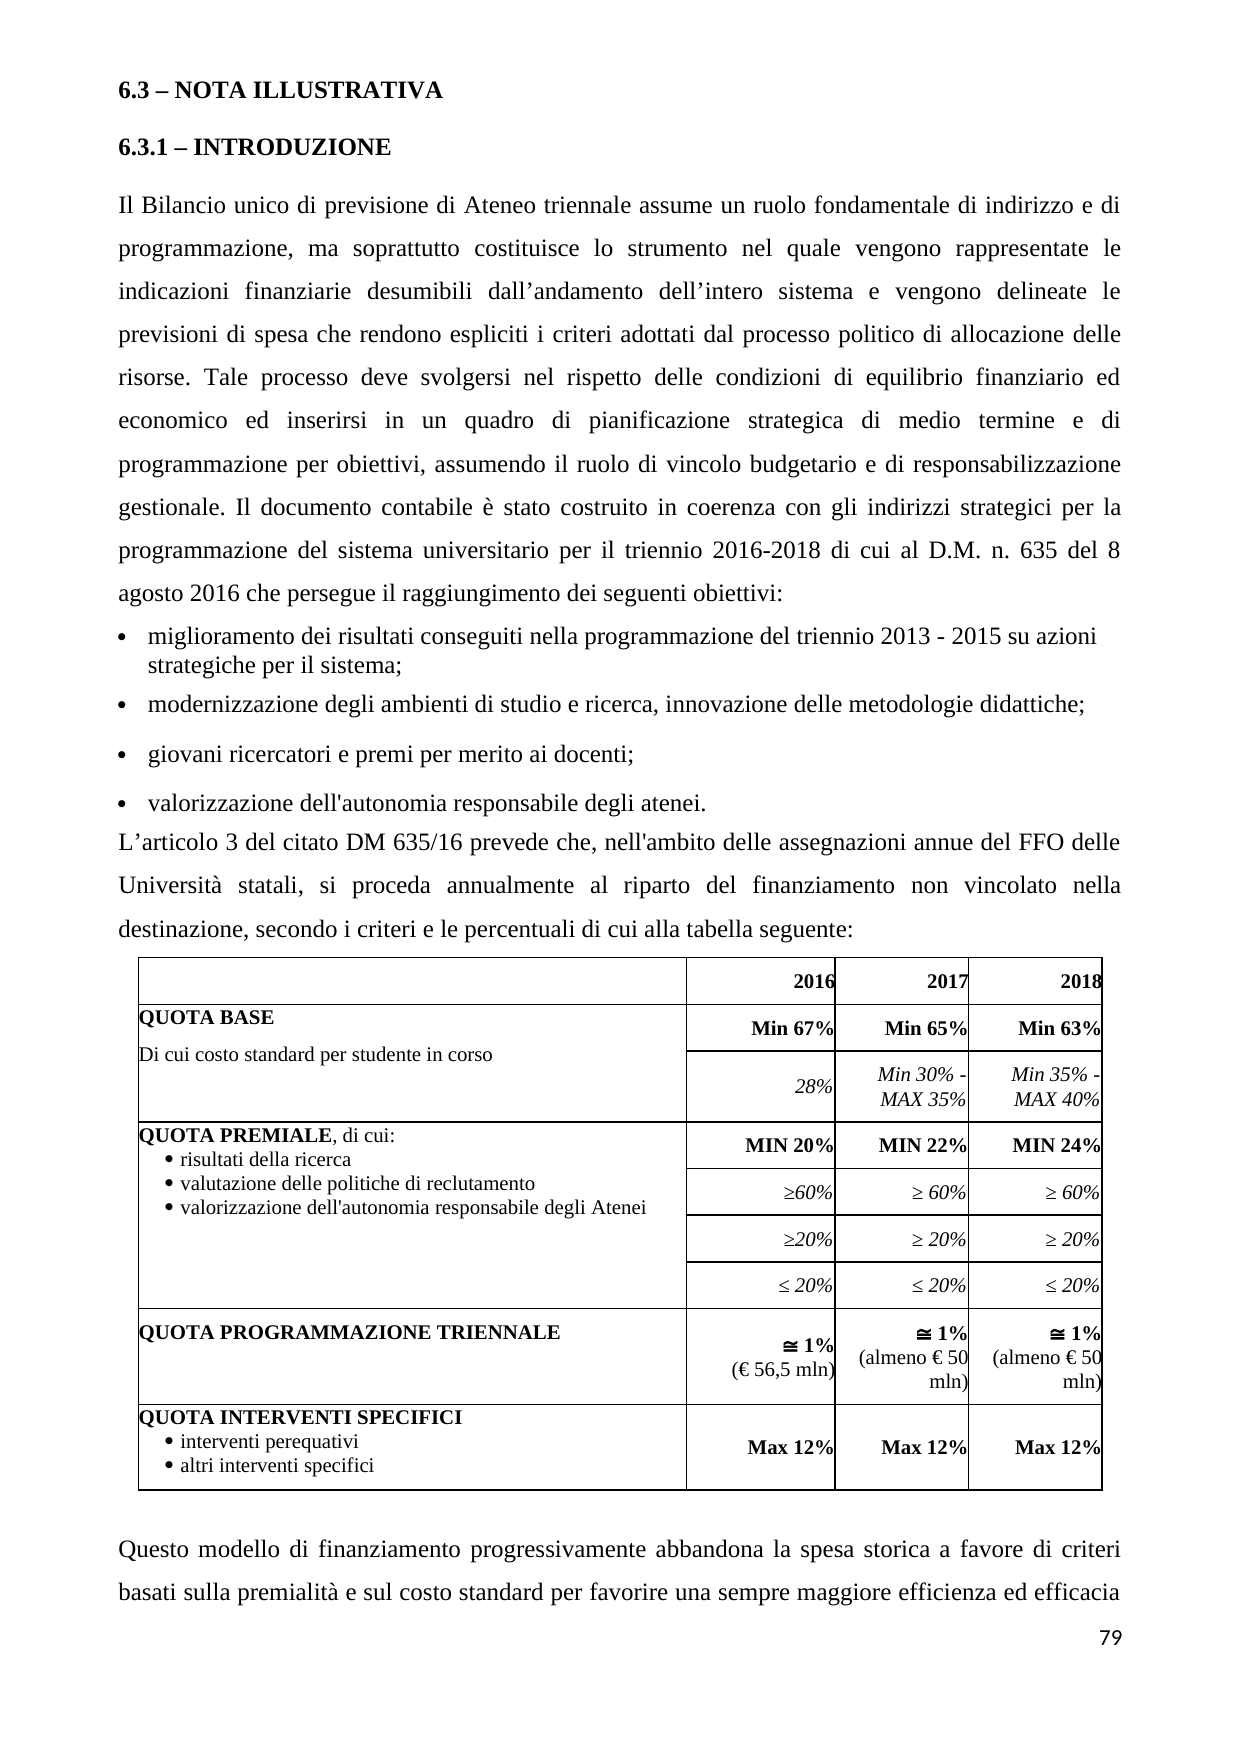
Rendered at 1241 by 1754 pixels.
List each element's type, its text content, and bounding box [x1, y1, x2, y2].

table_cell Max 12% [836, 1405, 968, 1489]
table_cell ≥ 60% [969, 1169, 1101, 1214]
table_cell Min 65% [836, 1005, 968, 1050]
table_cell QUOTA INTERVENTI SPECIFICI interventi perequativi altri interventi specifici [139, 1405, 686, 1489]
table_cell Max 12% [687, 1405, 834, 1489]
table_cell Min 67% [687, 1005, 834, 1050]
table_cell QUOTA PREMIALE, di cui: risultati della ricerca valutazione delle politiche di reclutamento valorizzazione dell'autonomia responsabile degli Atenei [139, 1123, 686, 1308]
table_cell ≤ 20% [687, 1263, 834, 1308]
table_cell Min 35% - MAX 40% [969, 1052, 1101, 1121]
list miglioramento dei risultati conseguiti nella programmazione del triennio 2013 - 2015 su azioni strategiche per il sistema; [118, 621, 1122, 679]
table_header 2017 [836, 958, 968, 1003]
table_cell ≥ 20% [969, 1216, 1101, 1261]
table_cell ≥60% [687, 1169, 834, 1214]
table_cell ≅ 1% (almeno € 50 mln) [969, 1309, 1101, 1403]
list modernizzazione degli ambienti di studio e ricerca, innovazione delle metodologie didattiche; [118, 689, 1122, 718]
list giovani ricercatori e premi per merito ai docenti; [118, 739, 1122, 767]
text L’articolo 3 del citato DM 635/16 prevede che, nell'ambito delle assegnazioni annue del FFO delle Università statali, si proceda annualmente al riparto del finanziamento non vincolato nella destinazione, secondo i criteri e le percentuali di cui alla tabella seguente: [118, 827, 1122, 942]
table_header 2016 [687, 958, 834, 1003]
table_cell ≥20% [687, 1216, 834, 1261]
table_cell MIN 24% [969, 1123, 1101, 1168]
table_cell Max 12% [969, 1405, 1101, 1489]
table_cell ≤ 20% [836, 1263, 968, 1308]
text Questo modello di finanziamento progressivamente abbandona la spesa storica a favore di criteri basati sulla premialità e sul costo standard per favorire una sempre maggiore efficienza ed efficacia [118, 1534, 1122, 1606]
table_cell Min 30% - MAX 35% [836, 1052, 968, 1121]
table_cell ≥ 60% [836, 1169, 968, 1214]
text Il Bilancio unico di previsione di Ateneo triennale assume un ruolo fondamentale di indirizzo e di programmazione, ma soprattutto costituisce lo strumento nel quale vengono rappresentate le indicazioni finanziarie desumibili dall’andamento dell’intero sistema e vengono delineate le previsioni di spesa che rendono espliciti i criteri adottati dal processo politico di allocazione delle risorse. Tale processo deve svolgersi nel rispetto delle condizioni di equilibrio finanziario ed economico ed inserirsi in un quadro di pianificazione strategica di medio termine e di programmazione per obiettivi, assumendo il ruolo di vincolo budgetario e di responsabilizzazione gestionale. Il documento contabile è stato costruito in coerenza con gli indirizzi strategici per la programmazione del sistema universitario per il triennio 2016-2018 di cui al D.M. n. 635 del 8 agosto 2016 che persegue il raggiungimento dei seguenti obiettivi: [118, 190, 1122, 607]
text 6.3.1 – INTRODUZIONE [118, 132, 1122, 161]
list valorizzazione dell'autonomia responsabile degli atenei. [118, 788, 1122, 817]
table_cell QUOTA BASE Di cui costo standard per studente in corso [139, 1005, 686, 1121]
table_cell QUOTA PROGRAMMAZIONE TRIENNALE [139, 1309, 686, 1403]
table_cell ≥ 20% [836, 1216, 968, 1261]
table_cell MIN 20% [687, 1123, 834, 1168]
table_cell ≅ 1% (€ 56,5 mln) [687, 1309, 834, 1403]
table_cell ≤ 20% [969, 1263, 1101, 1308]
table_cell 28% [687, 1052, 834, 1121]
table_cell MIN 22% [836, 1123, 968, 1168]
table_cell Min 63% [969, 1005, 1101, 1050]
text 6.3 – NOTA ILLUSTRATIVA [118, 75, 1122, 104]
table_header [139, 958, 686, 1003]
table_header 2018 [969, 958, 1101, 1003]
table_cell ≅ 1% (almeno € 50 mln) [836, 1309, 968, 1403]
